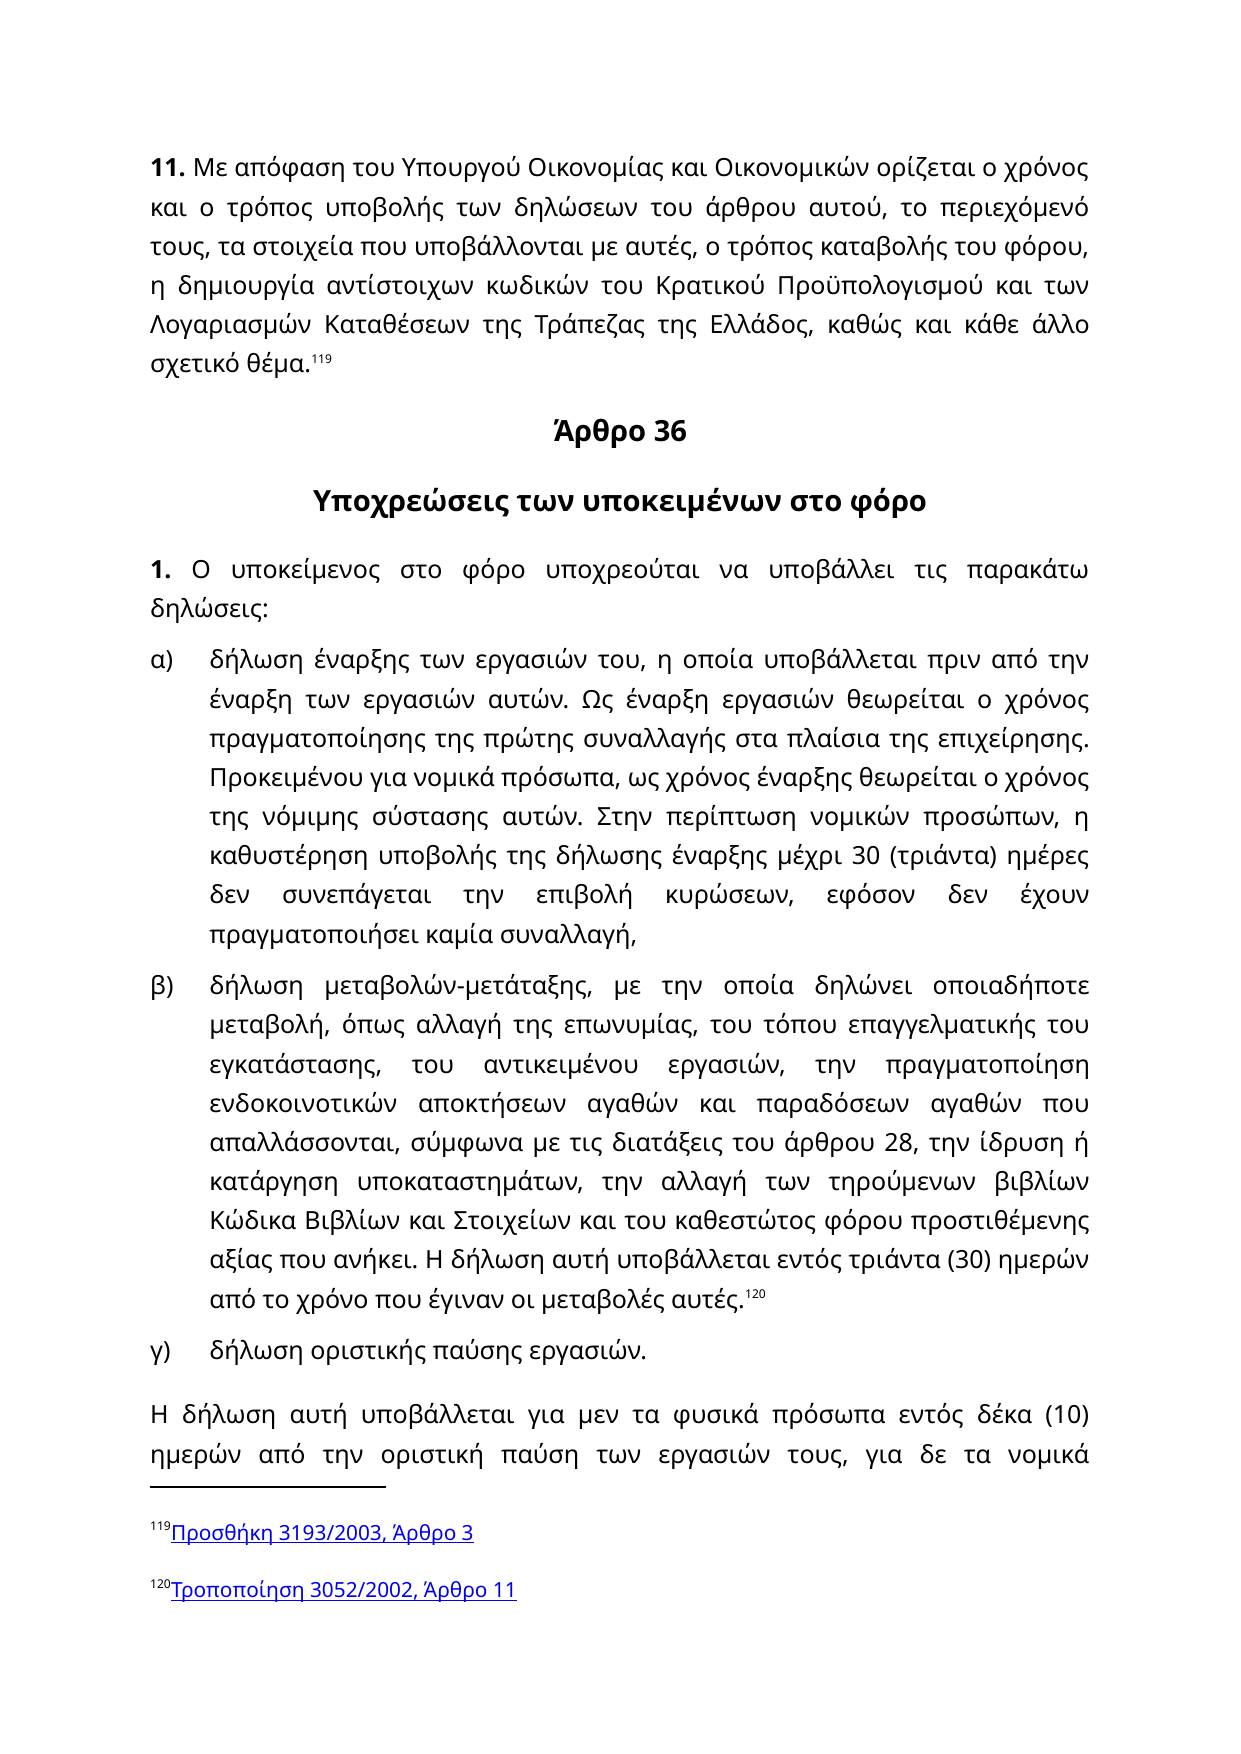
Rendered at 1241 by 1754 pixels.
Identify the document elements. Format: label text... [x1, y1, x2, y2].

subtitle Υποχρεώσεις των υποκειμένων στο φόρο [150, 481, 1090, 520]
subtitle Άρθρο 36 [150, 410, 1090, 450]
list γ) δήλωση οριστικής παύσης εργασιών. [150, 1333, 1090, 1367]
text Τροποποίηση 3052/2002, Άρθρο 11 [150, 1576, 1090, 1604]
list α) δήλωση έναρξης των εργασιών του, η οποία υποβάλλεται πριν από την έναρξη των εργασιών αυτών. Ως έναρξη εργασιών θεωρείται ο χρόνος πραγματοποίησης της πρώτης συναλλαγής στα πλαίσια της επιχείρησης. Προκειμένου για νομικά πρόσωπα, ως χρόνος έναρξης θεωρείται ο χρόνος της νόμιμης σύστασης αυτών. Στην περίπτωση νομικών προσώπων, η καθυστέρηση υποβολής της δήλωσης έναρξης μέχρι 30 (τριάντα) ημέρες δεν συνεπάγεται την επιβολή κυρώσεων, εφόσον δεν έχουν πραγματοποιήσει καμία συναλλαγή, [150, 642, 1090, 950]
text 1. Ο υποκείμενος στο φόρο υποχρεούται να υποβάλλει τις παρακάτω δηλώσεις: [150, 551, 1090, 624]
text Η δήλωση αυτή υποβάλλεται για μεν τα φυσικά πρόσωπα εντός δέκα (10) ημερών από την οριστική παύση των εργασιών τους, για δε τα νομικά [150, 1397, 1090, 1470]
text Προσθήκη 3193/2003, Άρθρο 3 [150, 1518, 1090, 1546]
list β) δήλωση μεταβολών-μετάταξης, με την οποία δηλώνει οποιαδήποτε μεταβολή, όπως αλλαγή της επωνυμίας, του τόπου επαγγελματικής του εγκατάστασης, του αντικειμένου εργασιών, την πραγματοποίηση ενδοκοινοτικών αποκτήσεων αγαθών και παραδόσεων αγαθών που απαλλάσσονται, σύμφωνα με τις διατάξεις του άρθρου 28, την ίδρυση ή κατάργηση υποκαταστημάτων, την αλλαγή των τηρούμενων βιβλίων Κώδικα Βιβλίων και Στοιχείων και του καθεστώτος φόρου προστιθέμενης αξίας που ανήκει. Η δήλωση αυτή υποβάλλεται εντός τριάντα (30) ημερών από το χρόνο που έγιναν οι μεταβολές αυτές. [150, 968, 1090, 1315]
text 11. Με απόφαση του Υπουργού Οικονομίας και Οικονομικών ορίζεται ο χρόνος και ο τρόπος υποβολής των δηλώσεων του άρθρου αυτού, το περιεχόμενό τους, τα στοιχεία που υποβάλλονται με αυτές, ο τρόπος καταβολής του φόρου, η δημιουργία αντίστοιχων κωδικών του Κρατικού Προϋπολογισμού και των Λογαριασμών Καταθέσεων της Τράπεζας της Ελλάδος, καθώς και κάθε άλλο σχετικό θέμα. [150, 150, 1090, 380]
